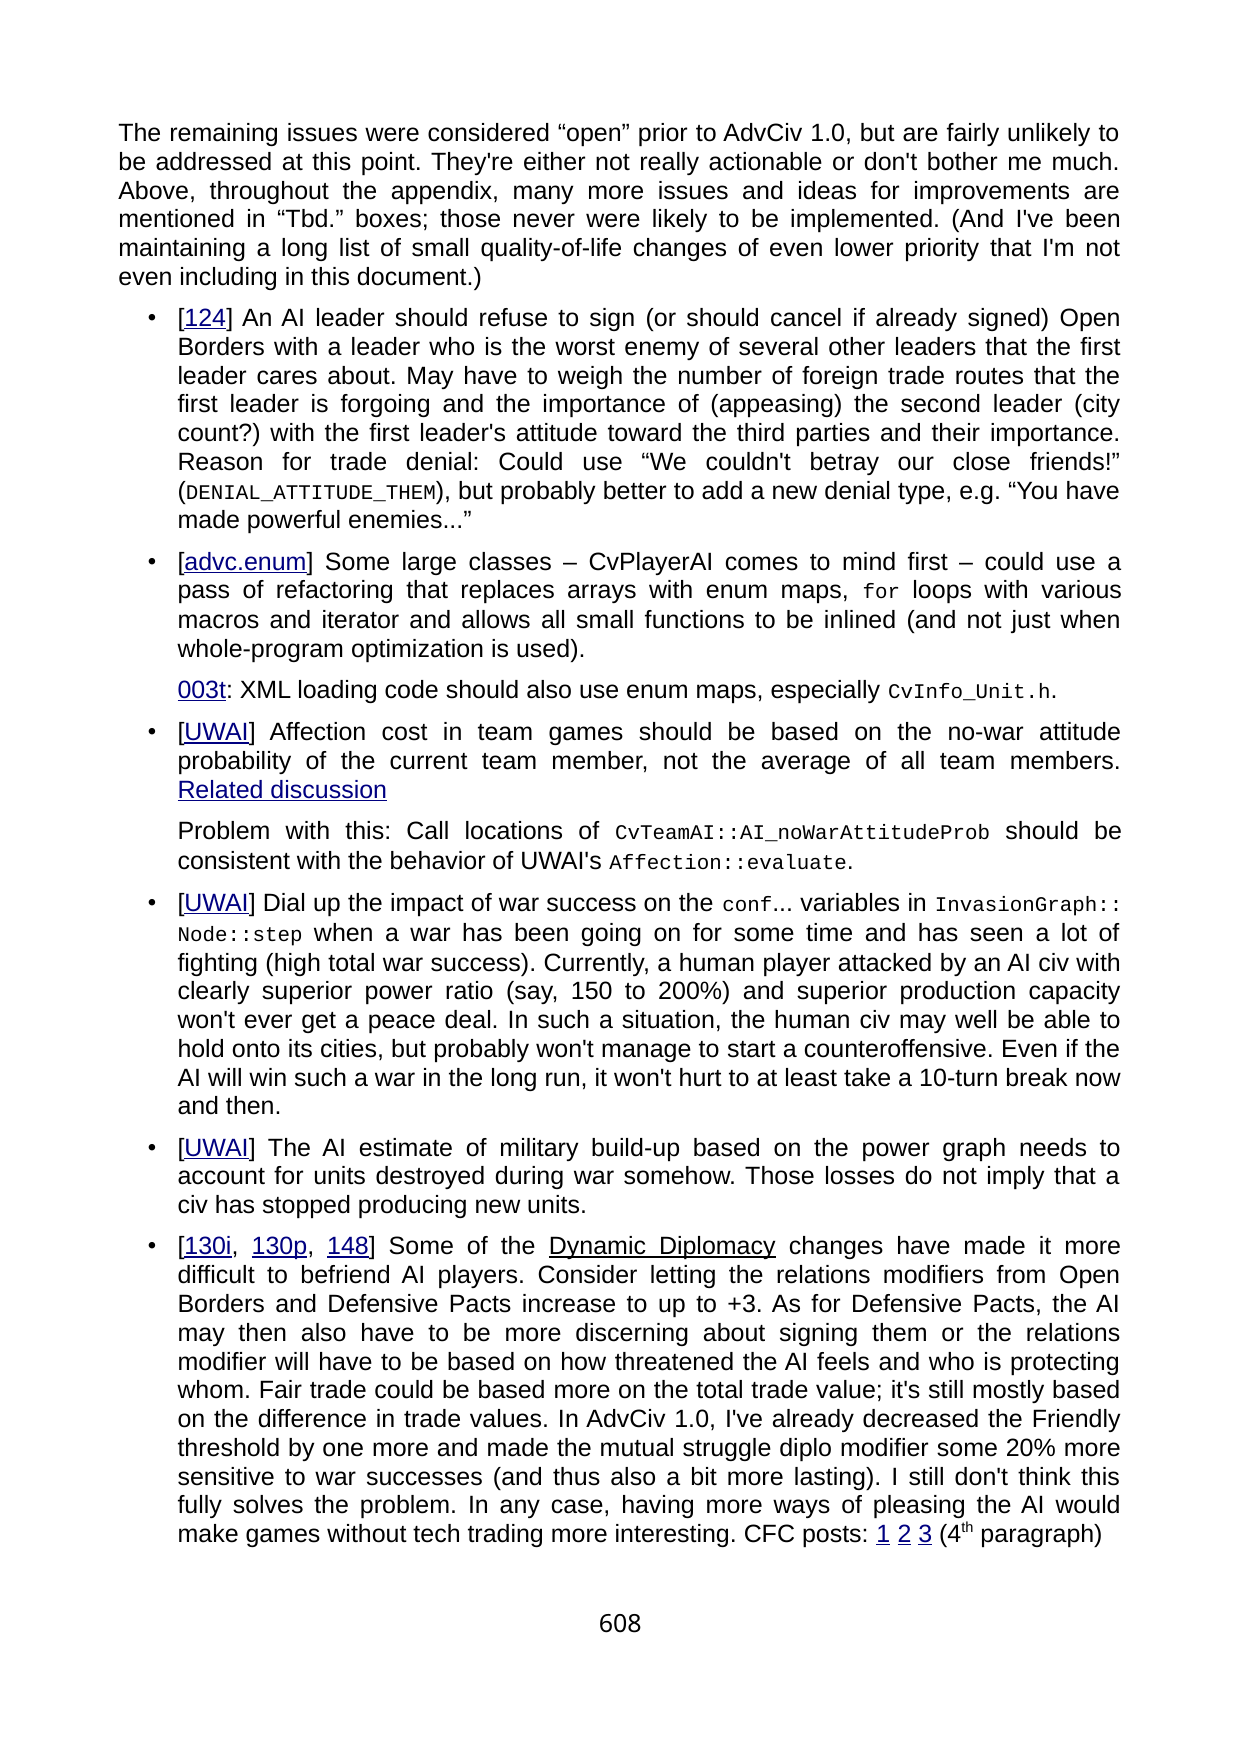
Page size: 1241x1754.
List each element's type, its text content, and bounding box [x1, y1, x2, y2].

list [UWAI] Dial up the impact of war success on the conf... variables in InvasionGraph:: Node::step when a war has been going on for some time and has seen a lot of fighting (high total war success). Currently, a human player attacked by an AI civ with clearly superior power ratio (say, 150 to 200%) and superior production capacity won't ever get a peace deal. In such a situation, the human civ may well be able to hold onto its cities, but probably won't manage to start a counteroffensive. Even if the AI will win such a war in the long run, it won't hurt to at least take a 10-turn break now and then. [148, 888, 1122, 1120]
list [130i, 130p, 148] Some of the Dynamic Diplomacy changes have made it more difficult to befriend AI players. Consider letting the relations modifiers from Open Borders and Defensive Pacts increase to up to +3. As for Defensive Pacts, the AI may then also have to be more discerning about signing them or the relations modifier will have to be based on how threatened the AI feels and who is protecting whom. Fair trade could be based more on the total trade value; it's still mostly based on the difference in trade values. In AdvCiv 1.0, I've already decreased the Friendly threshold by one more and made the mutual struggle diplo modifier some 20% more sensitive to war successes (and thus also a bit more lasting). I still don't think this fully solves the problem. In any case, having more ways of pleasing the AI would make games without tech trading more interesting. CFC posts: 1 2 3 (4th paragraph) [148, 1231, 1122, 1548]
list [124] An AI leader should refuse to sign (or should cancel if already signed) Open Borders with a leader who is the worst enemy of several other leaders that the first leader cares about. May have to weigh the number of foreign trade routes that the first leader is forgoing and the importance of (appeasing) the second leader (city count?) with the first leader's attitude toward the third parties and their importance. Reason for trade denial: Could use “We couldn't betray our close friends!” (DENIAL_ATTITUDE_THEM), but probably better to add a new denial type, e.g. “You have made powerful enemies...” [148, 303, 1122, 534]
list [advc.enum] Some large classes – CvPlayerAI comes to mind first – could use a pass of refactoring that replaces arrays with enum maps, for loops with various macros and iterator and allows all small functions to be inlined (and not just when whole-program optimization is used). [148, 547, 1122, 663]
list 003t: XML loading code should also use enum maps, especially CvInfo_Unit.h. [148, 675, 1122, 705]
text The remaining issues were considered “open” prior to AdvCiv 1.0, but are fairly unlikely to be addressed at this point. They're either not really actionable or don't bother me much. Above, throughout the appendix, many more issues and ideas for improvements are mentioned in “Tbd.” boxes; those never were likely to be implemented. (And I've been maintaining a long list of small quality-of-life changes of even lower priority that I'm not even including in this document.) [118, 118, 1122, 291]
list Problem with this: Call locations of CvTeamAI::AI_noWarAttitudeProb should be consistent with the behavior of UWAI's Affection::evaluate. [148, 816, 1122, 876]
list [UWAI] The AI estimate of military build-up based on the power graph needs to account for units destroyed during war somehow. Those losses do not imply that a civ has stopped producing new units. [148, 1132, 1122, 1219]
list [UWAI] Affection cost in team games should be based on the no-war attitude probability of the current team member, not the average of all team members. Related discussion [148, 717, 1122, 804]
